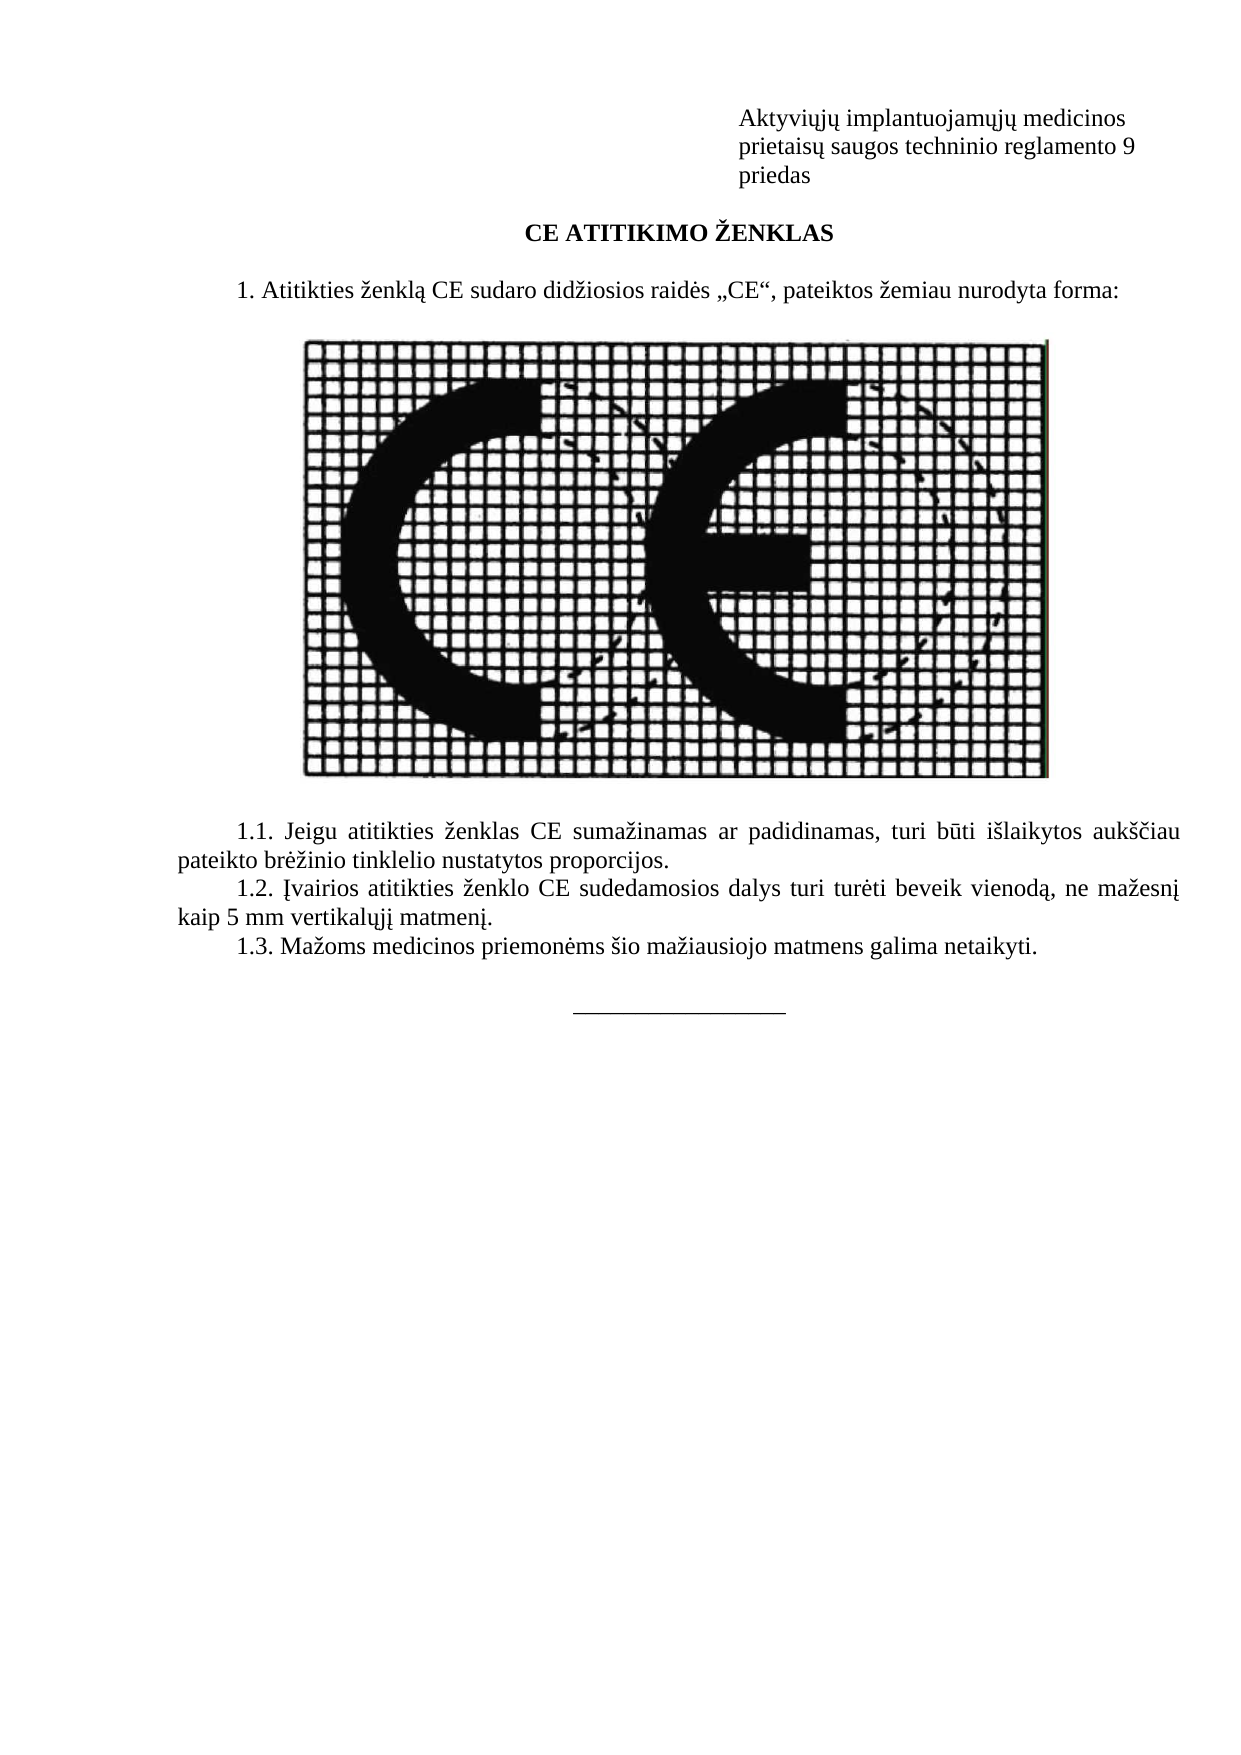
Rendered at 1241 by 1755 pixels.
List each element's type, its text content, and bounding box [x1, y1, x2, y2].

text prietaisų saugos techninio reglamento 9 priedas [738, 131, 1181, 189]
text 1.1. Jeigu atitikties ženklas CE sumažinamas ar padidinamas, turi būti išlaikytos aukščiau pateikto brėžinio tinklelio nustatytos proporcijos. [177, 816, 1181, 873]
text 1. Atitikties ženklą CE sudaro didžiosios raidės „CE“, pateiktos žemiau nurodyta forma: [177, 275, 1181, 304]
text _________________ [177, 988, 1181, 1017]
text Aktyviųjų implantuojamųjų medicinos [663, 103, 1181, 131]
text 1.2. Įvairios atitikties ženklo CE sudedamosios dalys turi turėti beveik vienodą, ne mažesnį kaip 5 mm vertikalųjį matmenį. [177, 873, 1181, 931]
text CE ATITIKIMO ŽENKLAS [177, 218, 1181, 246]
text 1.3. Mažoms medicinos priemonėms šio mažiausiojo matmens galima netaikyti. [177, 931, 1181, 960]
